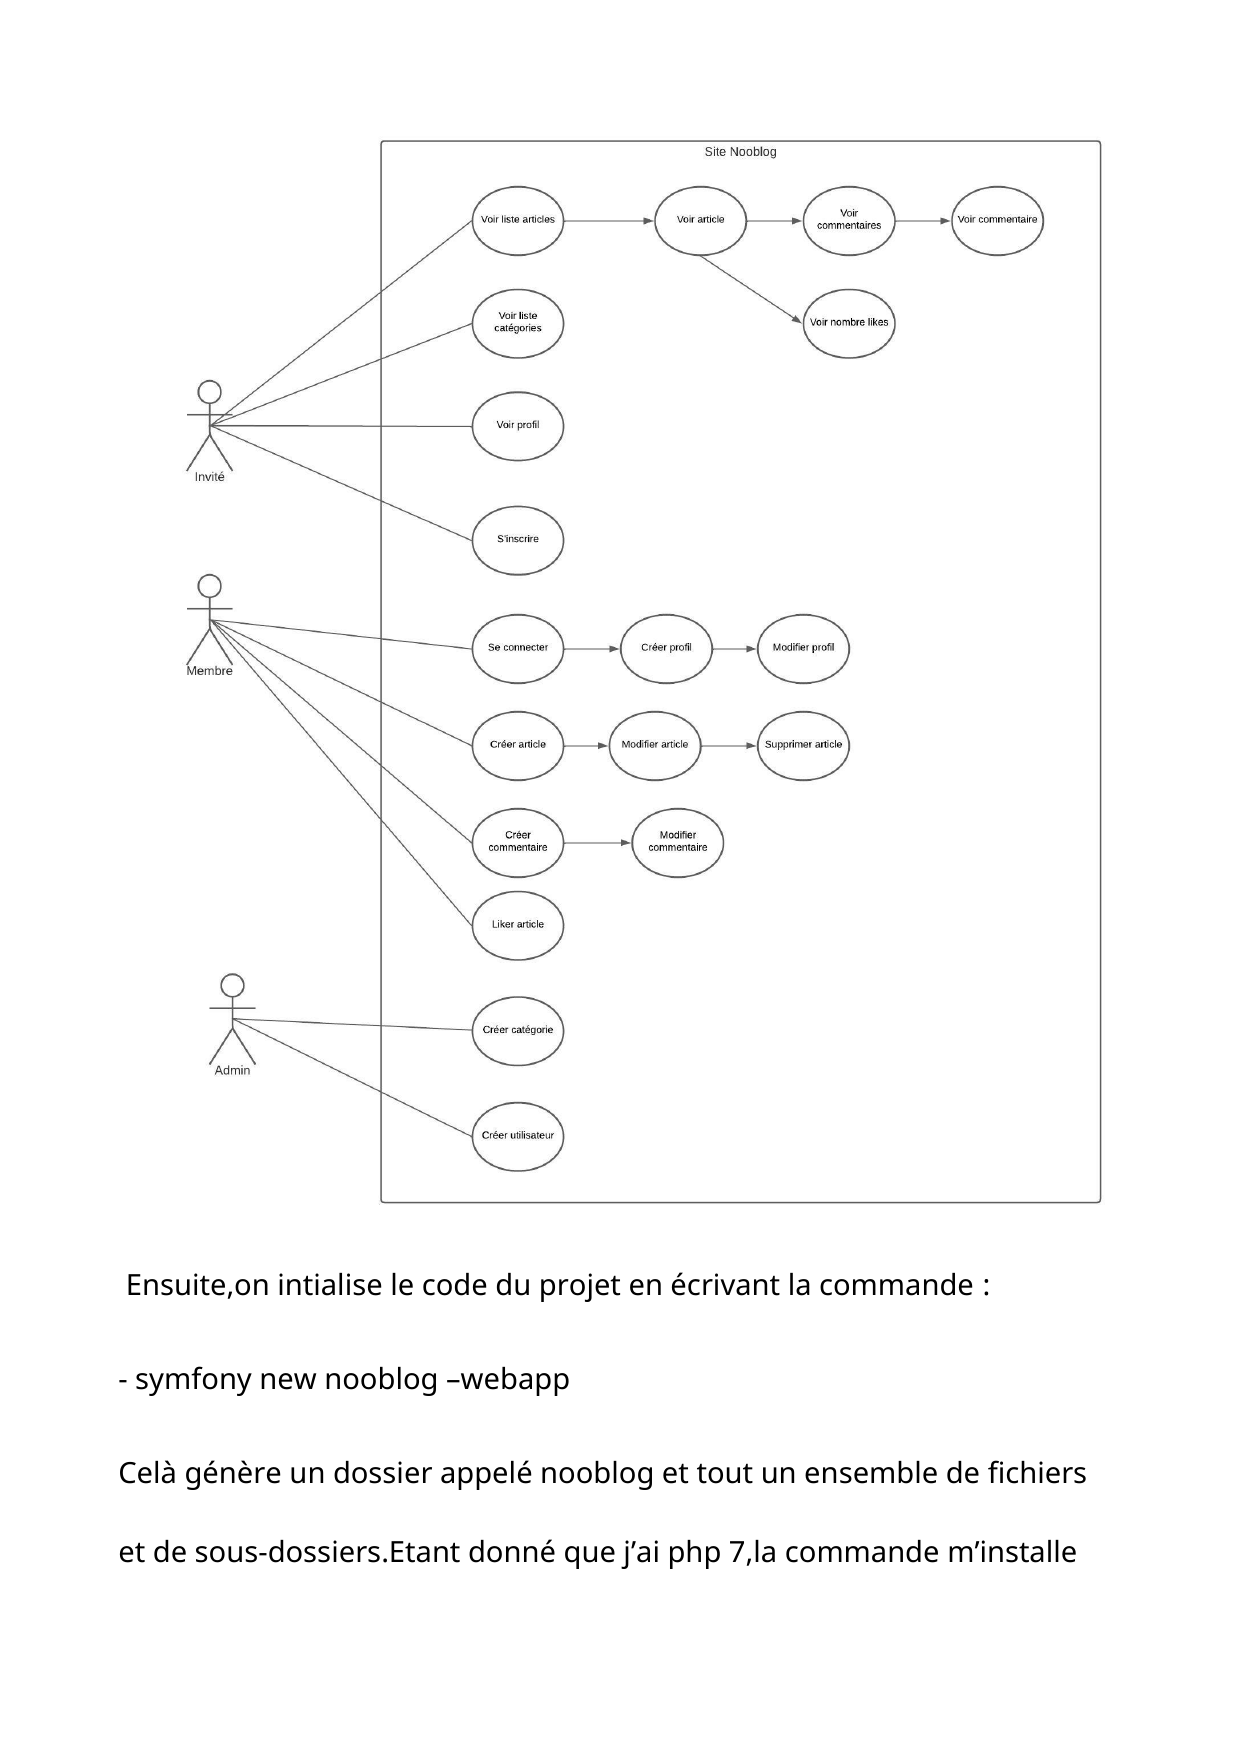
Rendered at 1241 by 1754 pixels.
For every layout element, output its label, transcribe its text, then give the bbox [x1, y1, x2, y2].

text - symfony new nooblog –webapp [118, 1358, 1122, 1398]
text Celà génère un dossier appelé nooblog et tout un ensemble de fichiers et de sous-dossiers.Etant donné que j’ai php 7,la commande m’installe [118, 1452, 1122, 1571]
text Ensuite,on intialise le code du projet en écrivant la commande : [118, 1225, 1122, 1304]
picture [118, 118, 1123, 1225]
